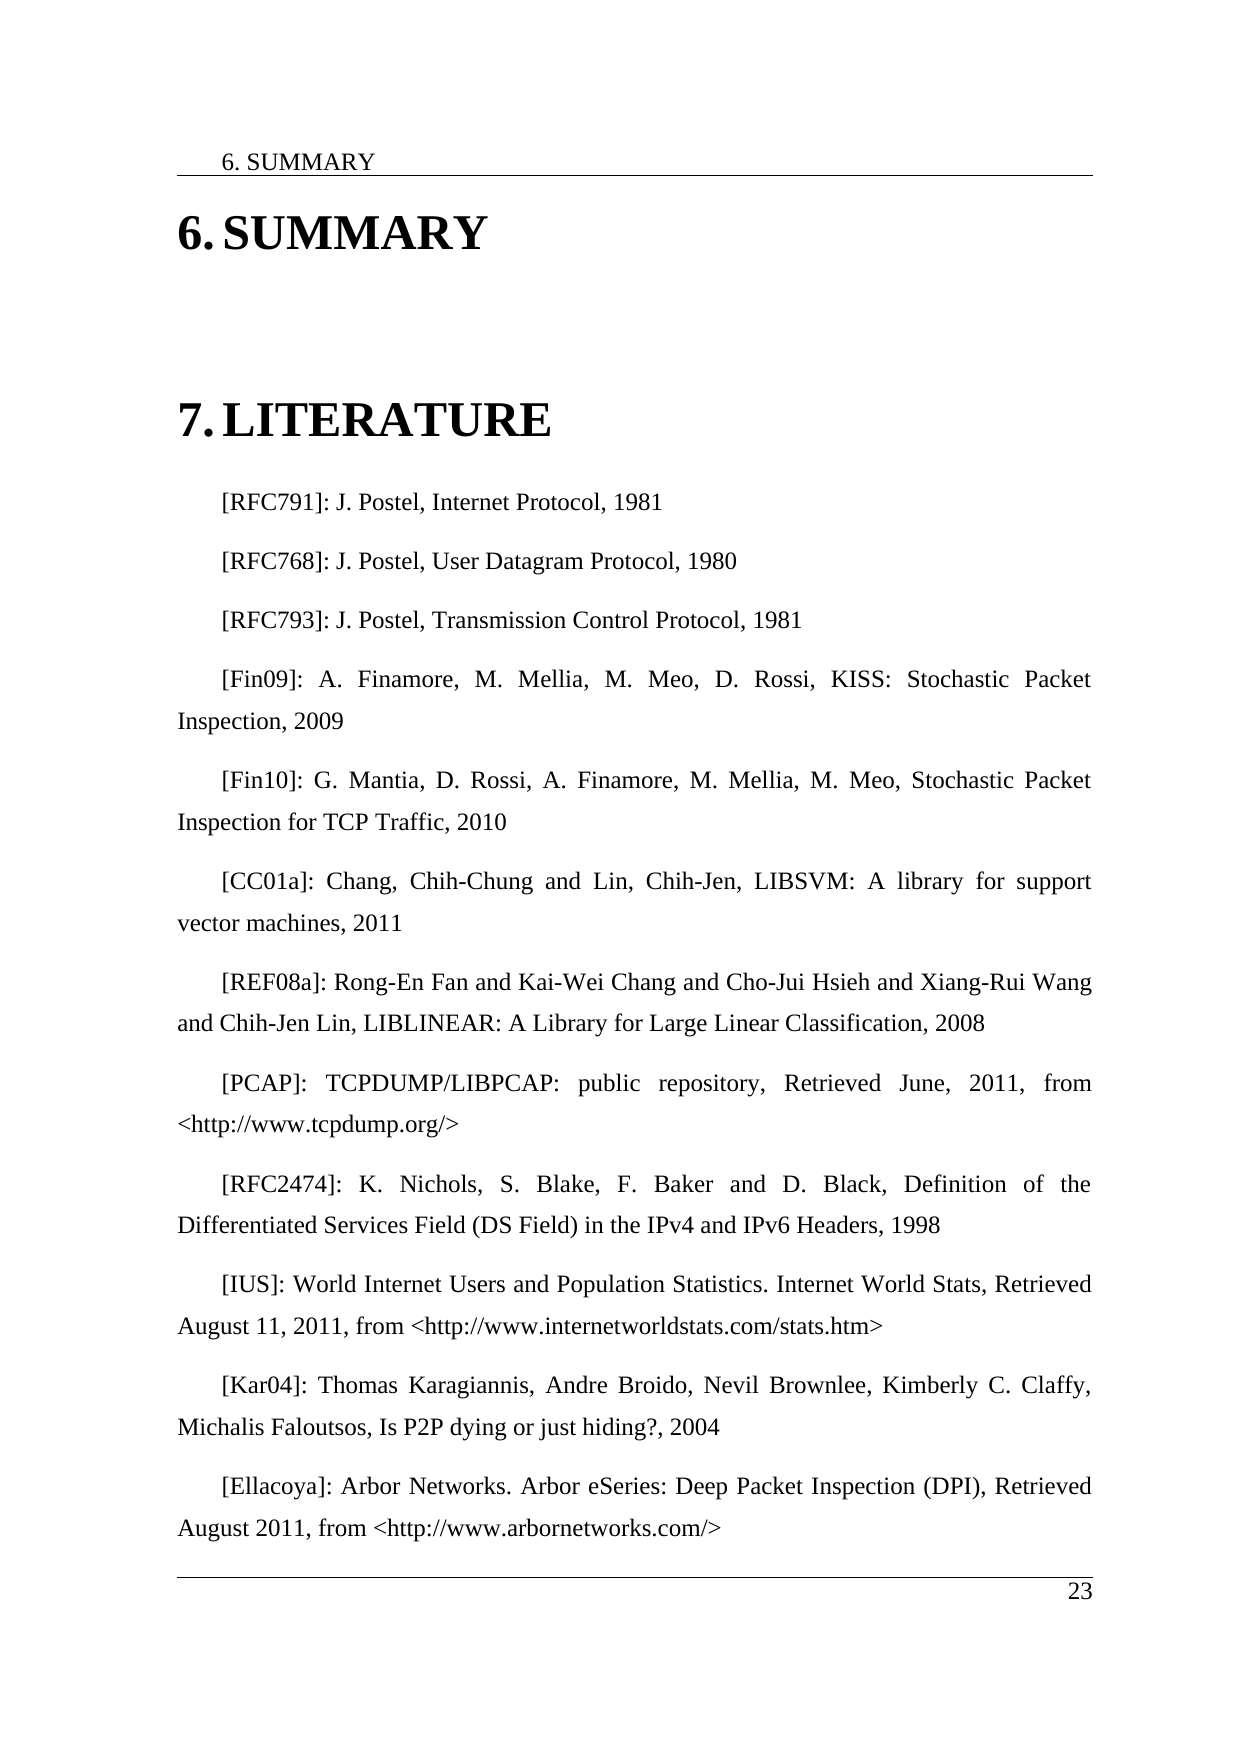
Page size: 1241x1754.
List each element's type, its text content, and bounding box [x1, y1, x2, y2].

text [RFC768]: J. Postel, User Datagram Protocol, 1980 [177, 547, 1093, 575]
text [RFC791]: J. Postel, Internet Protocol, 1981 [177, 488, 1093, 515]
text [Ellacoya]: Arbor Networks. Arbor eSeries: Deep Packet Inspection (DPI), Retrieved August 2011, from <http://www.arbornetworks.com/> [177, 1472, 1093, 1541]
text [RFC793]: J. Postel, Transmission Control Protocol, 1981 [177, 606, 1093, 634]
subtitle SUMMARY [177, 205, 1093, 260]
text [RFC2474]: K. Nichols, S. Blake, F. Baker and D. Black, Definition of the Differentiated Services Field (DS Field) in the IPv4 and IPv6 Headers, 1998 [177, 1170, 1093, 1239]
text [PCAP]: TCPDUMP/LIBPCAP: public repository, Retrieved June, 2011, from <http://www.tcpdump.org/> [177, 1069, 1093, 1138]
text [IUS]: World Internet Users and Population Statistics. Internet World Stats, Retrieved August 11, 2011, from <http://www.internetworldstats.com/stats.htm> [177, 1271, 1093, 1340]
text [Fin10]: G. Mantia, D. Rossi, A. Finamore, M. Mellia, M. Meo, Stochastic Packet Inspection for TCP Traffic, 2010 [177, 766, 1093, 836]
subtitle LITERATURE [177, 392, 1093, 447]
text [Fin09]: A. Finamore, M. Mellia, M. Meo, D. Rossi, KISS: Stochastic Packet Inspection, 2009 [177, 666, 1093, 735]
text [Kar04]: Thomas Karagiannis, Andre Broido, Nevil Brownlee, Kimberly C. Claffy, Michalis Faloutsos, Is P2P dying or just hiding?, 2004 [177, 1371, 1093, 1441]
text [CC01a]: Chang, Chih-Chung and Lin, Chih-Jen, LIBSVM: A library for support vector machines, 2011 [177, 867, 1093, 936]
text [REF08a]: Rong-En Fan and Kai-Wei Chang and Cho-Jui Hsieh and Xiang-Rui Wang and Chih-Jen Lin, LIBLINEAR: A Library for Large Linear Classification, 2008 [177, 968, 1093, 1037]
